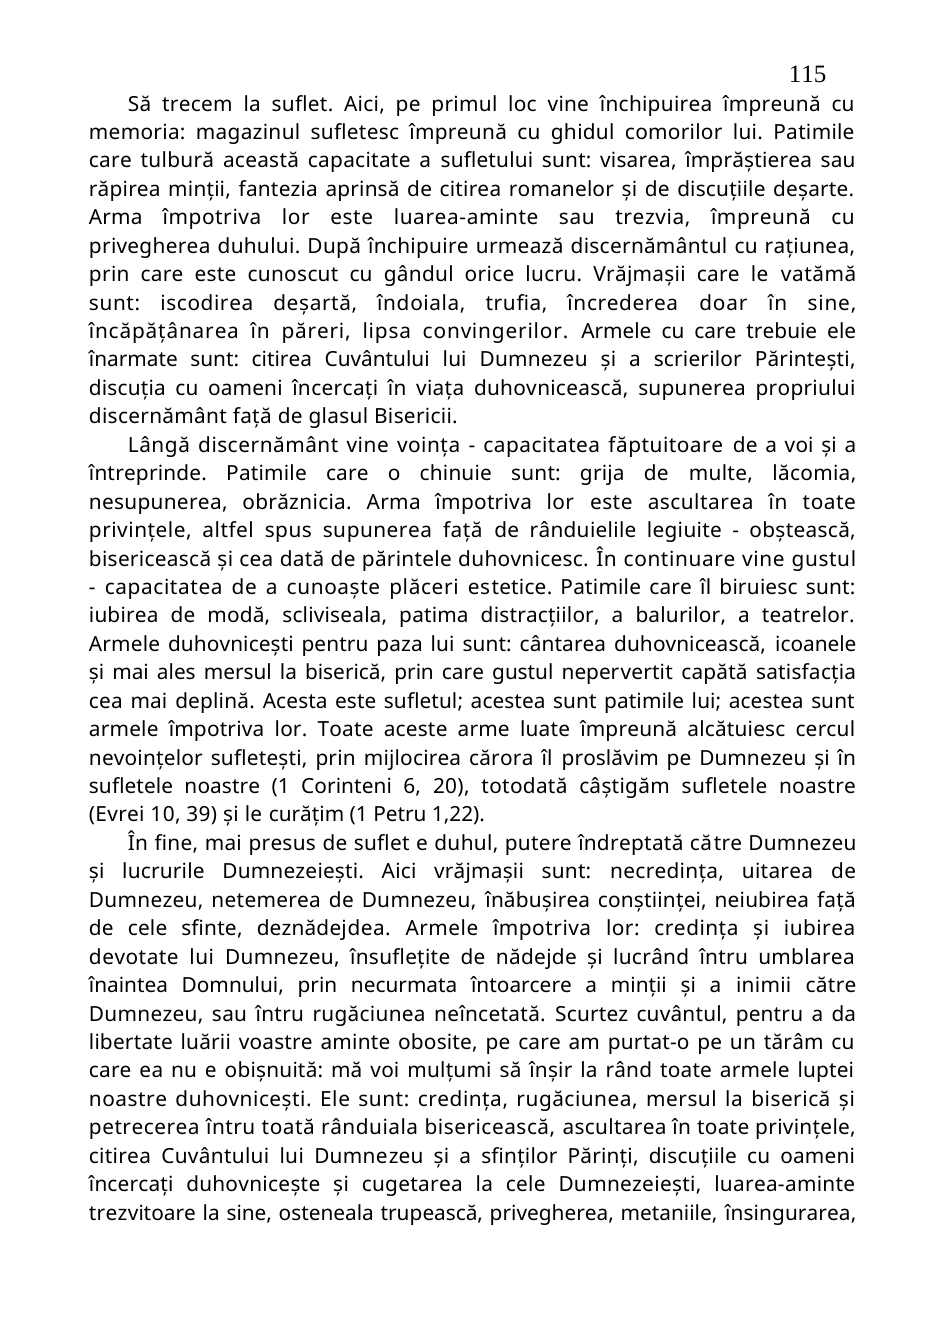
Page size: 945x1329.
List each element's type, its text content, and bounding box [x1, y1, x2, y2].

text Lângă discernământ vine voinţa - capacitatea făptuitoare de a voi şi a întreprinde. Patimile care o chinuie sunt: grija de multe, lăcomia, nesupunerea, obrăznicia. Arma împotriva lor este ascultarea în toate privinţele, altfel spus supunerea faţă de rânduielile legiuite - obştească, bisericească şi cea dată de părintele duhovnicesc. În continuare vine gustul - capacitatea de a cunoaşte plăceri estetice. Patimile care îl biruiesc sunt: iubirea de modă, scliviseala, patima distracţiilor, a balurilor, a teatrelor. Armele duhovniceşti pentru paza lui sunt: cântarea duhovnicească, icoanele şi mai ales mersul la biserică, prin care gustul nepervertit capătă satisfacţia cea mai deplină. Acesta este sufletul; acestea sunt patimile lui; acestea sunt armele împotriva lor. Toate aceste arme luate împreună alcătuiesc cercul nevoinţelor sufleteşti, prin mijlocirea cărora îl proslăvim pe Dumnezeu şi în sufletele noastre (1 Corinteni 6, 20), totodată câştigăm sufletele noastre (Evrei 10, 39) şi le curăţim (1 Petru 1,22). [89, 430, 856, 828]
text Să trecem la suflet. Aici, pe primul loc vine închipuirea împreună cu memoria: magazinul sufletesc împreună cu ghidul comorilor lui. Patimile care tulbură această capacitate a sufletului sunt: visarea, împrăştierea sau răpirea minţii, fantezia aprinsă de citirea romanelor şi de discuţiile deşarte. Arma împotriva lor este luarea-aminte sau trezvia, împreună cu privegherea duhului. După închipuire urmează discernământul cu raţiunea, prin care este cunoscut cu gândul orice lucru. Vrăjmaşii care le vatămă sunt: iscodirea deşartă, îndoiala, trufia, încrederea doar în sine, încăpăţânarea în păreri, lipsa convingerilor. Armele cu care trebuie ele înarmate sunt: citirea Cuvântului lui Dumnezeu şi a scrierilor Părinteşti, discuţia cu oameni încercaţi în viaţa duhovnicească, supunerea propriului discernământ faţă de glasul Bisericii. [89, 89, 856, 430]
text În fine, mai presus de suflet e duhul, putere îndreptată către Dumnezeu şi lucrurile Dumnezeieşti. Aici vrăjmaşii sunt: necredinţa, uitarea de Dumnezeu, netemerea de Dumnezeu, înăbuşirea conştiinţei, neiubirea faţă de cele sfinte, deznădejdea. Armele împotriva lor: credinţa şi iubirea devotate lui Dumnezeu, însufleţite de nădejde şi lucrând întru umblarea înaintea Domnului, prin necurmata întoarcere a minţii şi a inimii către Dumnezeu, sau întru rugăciunea neîncetată. Scurtez cuvântul, pentru a da libertate luării voastre aminte obosite, pe care am purtat-o pe un tărâm cu care ea nu e obişnuită: mă voi mulţumi să înşir la rând toate armele luptei noastre duhovniceşti. Ele sunt: credinţa, rugăciunea, mersul la biserică şi petrecerea întru toată rânduiala bisericească, ascultarea în toate privinţele, citirea Cuvântului lui Dumnezeu şi a sfinţilor Părinţi, discuţiile cu oameni încercaţi duhovniceşte şi cugetarea la cele Dumnezeieşti, luarea-aminte trezvitoare la sine, osteneala trupească, privegherea, metaniile, însingurarea, [89, 828, 856, 1226]
